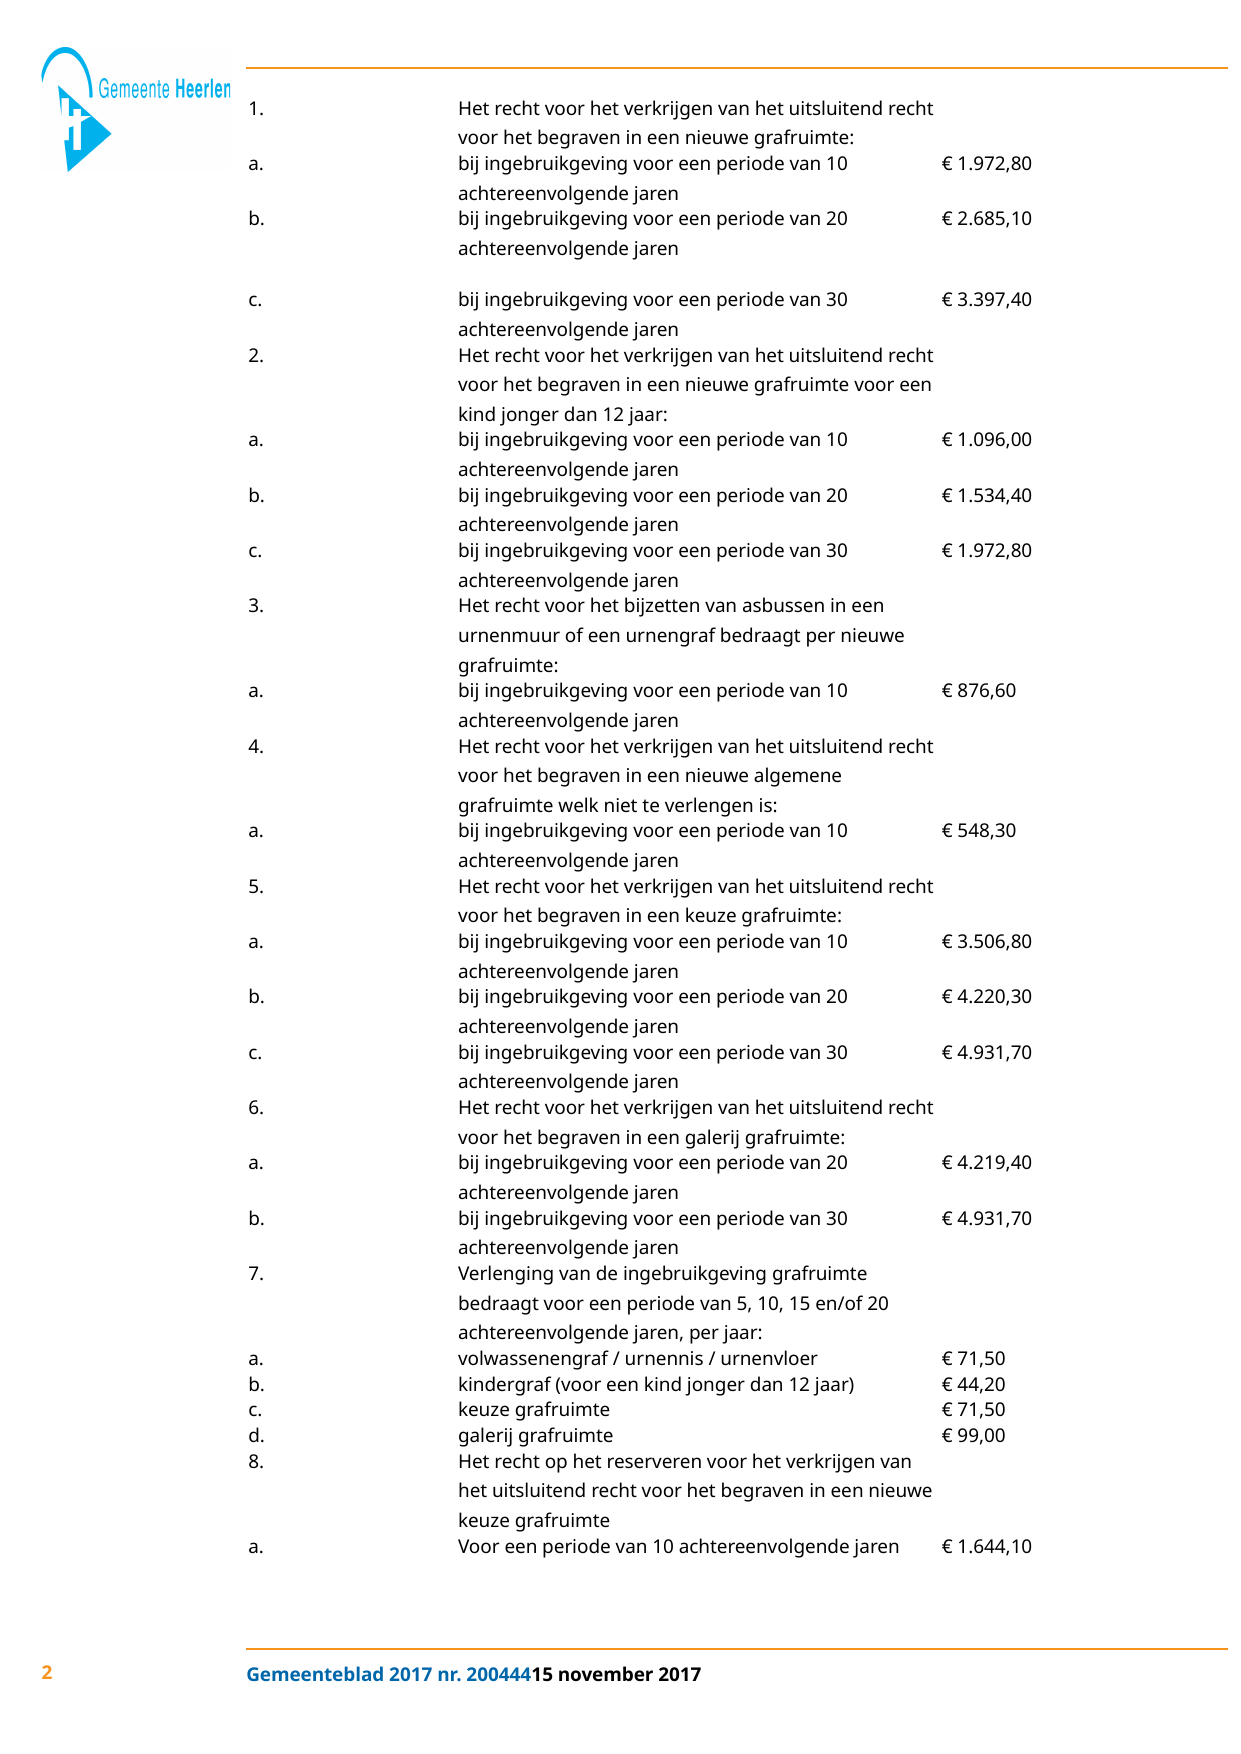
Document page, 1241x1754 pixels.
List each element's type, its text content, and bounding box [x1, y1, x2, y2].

table_cell b. [248, 205, 458, 261]
table_cell bij ingebruikgeving voor een periode van 10 achtereenvolgende jaren [458, 678, 942, 733]
table_cell Het recht op het reserveren voor het verkrijgen van het uitsluitend recht voor het begraven in een nieuwe keuze grafruimte [458, 1448, 942, 1533]
table_cell bij ingebruikgeving voor een periode van 10 achtereenvolgende jaren [458, 427, 942, 482]
table_cell € 4.219,40 [942, 1150, 1152, 1205]
table_cell € 548,30 [942, 818, 1152, 873]
table_cell 2. [248, 342, 458, 427]
table_cell b. [248, 1371, 458, 1397]
table_cell € 71,50 [942, 1345, 1152, 1371]
table_cell [942, 1448, 1152, 1533]
table_cell bij ingebruikgeving voor een periode van 10 achtereenvolgende jaren [458, 928, 942, 984]
table_cell bij ingebruikgeving voor een periode van 20 achtereenvolgende jaren [458, 482, 942, 537]
table_cell a. [248, 1345, 458, 1371]
table_cell € 1.534,40 [942, 482, 1152, 537]
table_cell € 3.506,80 [942, 928, 1152, 984]
table_cell [942, 1260, 1152, 1345]
table_cell a. [248, 678, 458, 733]
table_cell galerij grafruimte [458, 1422, 942, 1448]
table_cell a. [248, 150, 458, 205]
table_cell a. [248, 818, 458, 873]
table_cell € 3.397,40 [942, 286, 1152, 342]
table_cell Het recht voor het bijzetten van asbussen in een urnenmuur of een urnengraf bedraagt per nieuwe grafruimte: [458, 593, 942, 677]
table_cell Het recht voor het verkrijgen van het uitsluitend recht voor het begraven in een keuze grafruimte: [458, 873, 942, 928]
table_cell € 1.096,00 [942, 427, 1152, 482]
table_cell c. [248, 537, 458, 593]
table_cell b. [248, 1205, 458, 1260]
table_cell 3. [248, 593, 458, 677]
table_cell bij ingebruikgeving voor een periode van 10 achtereenvolgende jaren [458, 818, 942, 873]
table_cell € 4.931,70 [942, 1039, 1152, 1094]
table_cell bij ingebruikgeving voor een periode van 30 achtereenvolgende jaren [458, 286, 942, 342]
table_header Het recht voor het verkrijgen van het uitsluitend recht voor het begraven in een nieuwe grafruimte: [458, 95, 942, 150]
table_cell kindergraf (voor een kind jonger dan 12 jaar) [458, 1371, 942, 1397]
picture [41, 47, 58, 70]
table_header 1. [248, 95, 458, 150]
table_cell € 1.644,10 [942, 1533, 1152, 1559]
table_cell € 1.972,80 [942, 537, 1152, 593]
table_cell € 4.931,70 [942, 1205, 1152, 1260]
table_cell a. [248, 1150, 458, 1205]
table_cell volwassenengraf / urnennis / urnenvloer [458, 1345, 942, 1371]
table_cell 6. [248, 1094, 458, 1149]
table_cell bij ingebruikgeving voor een periode van 30 achtereenvolgende jaren [458, 1039, 942, 1094]
table_cell Voor een periode van 10 achtereenvolgende jaren [458, 1533, 942, 1559]
table_cell 8. [248, 1448, 458, 1533]
table_cell € 71,50 [942, 1397, 1152, 1422]
table_cell [248, 261, 458, 286]
table_cell bij ingebruikgeving voor een periode van 30 achtereenvolgende jaren [458, 537, 942, 593]
table_cell [942, 593, 1152, 677]
table_cell € 4.220,30 [942, 984, 1152, 1039]
table_cell c. [248, 286, 458, 342]
table_cell € 876,60 [942, 678, 1152, 733]
table_cell [942, 342, 1152, 427]
table_cell keuze grafruimte [458, 1397, 942, 1422]
table_cell Het recht voor het verkrijgen van het uitsluitend recht voor het begraven in een galerij grafruimte: [458, 1094, 942, 1149]
table_cell d. [248, 1422, 458, 1448]
table_cell a. [248, 427, 458, 482]
table_cell 7. [248, 1260, 458, 1345]
table_cell [942, 261, 1152, 286]
table_cell bij ingebruikgeving voor een periode van 20 achtereenvolgende jaren [458, 1150, 942, 1205]
table_cell 4. [248, 733, 458, 818]
table_cell bij ingebruikgeving voor een periode van 20 achtereenvolgende jaren [458, 984, 942, 1039]
table_cell c. [248, 1039, 458, 1094]
table_cell Verlenging van de ingebruikgeving grafruimte bedraagt voor een periode van 5, 10, 15 en/of 20 achtereenvolgende jaren, per jaar: [458, 1260, 942, 1345]
table_cell b. [248, 482, 458, 537]
table_cell [458, 261, 942, 286]
table_cell bij ingebruikgeving voor een periode van 20 achtereenvolgende jaren [458, 205, 942, 261]
table_cell [942, 873, 1152, 928]
table_cell bij ingebruikgeving voor een periode van 10 achtereenvolgende jaren [458, 150, 942, 205]
table_cell € 1.972,80 [942, 150, 1152, 205]
table_cell b. [248, 984, 458, 1039]
table_cell a. [248, 928, 458, 984]
table_cell 5. [248, 873, 458, 928]
table_cell € 99,00 [942, 1422, 1152, 1448]
table_cell Het recht voor het verkrijgen van het uitsluitend recht voor het begraven in een nieuwe algemene grafruimte welk niet te verlengen is: [458, 733, 942, 818]
picture [41, 47, 231, 172]
table_header [942, 95, 1152, 150]
table_cell [942, 733, 1152, 818]
table_cell Het recht voor het verkrijgen van het uitsluitend recht voor het begraven in een nieuwe grafruimte voor een kind jonger dan 12 jaar: [458, 342, 942, 427]
table_cell c. [248, 1397, 458, 1422]
table_cell bij ingebruikgeving voor een periode van 30 achtereenvolgende jaren [458, 1205, 942, 1260]
table_cell [942, 1094, 1152, 1149]
table_cell € 2.685,10 [942, 205, 1152, 261]
table_cell € 44,20 [942, 1371, 1152, 1397]
table_cell a. [248, 1533, 458, 1559]
